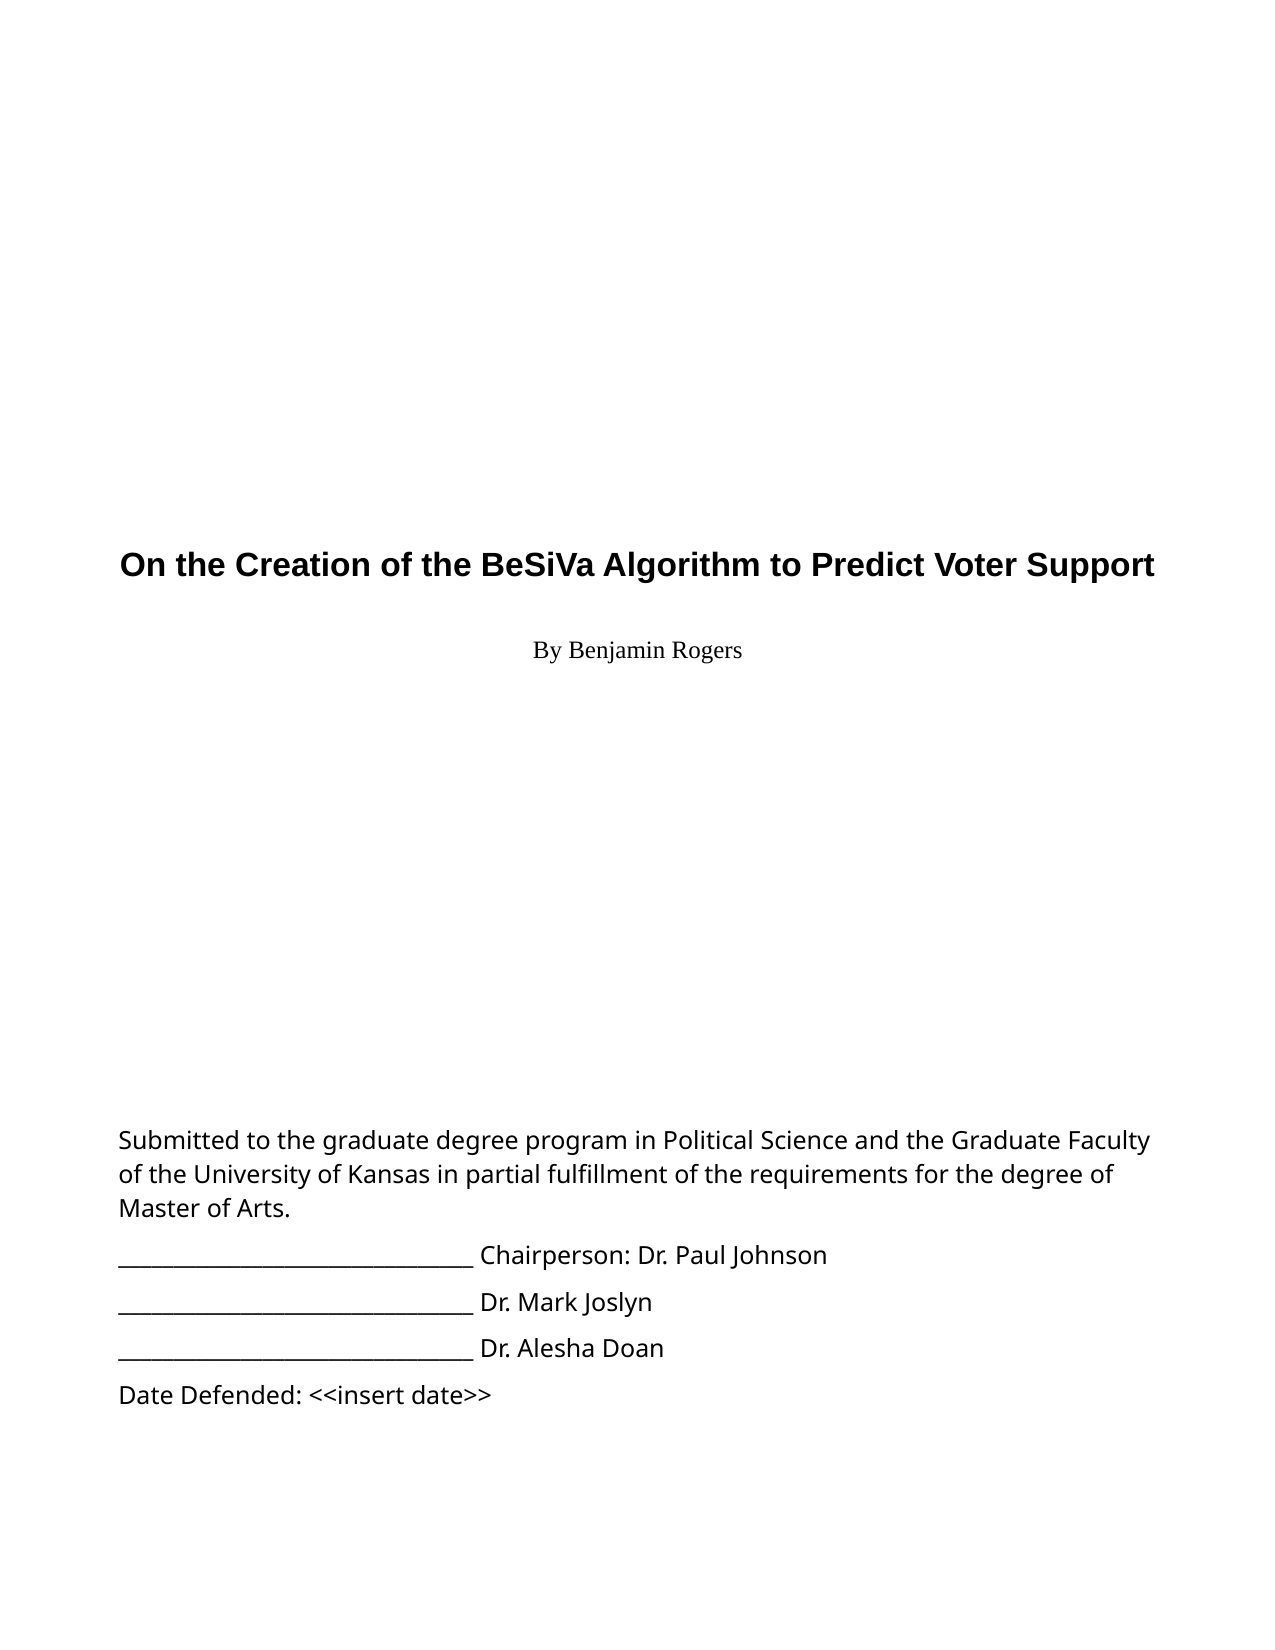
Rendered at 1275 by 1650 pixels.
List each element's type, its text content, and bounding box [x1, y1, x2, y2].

text Date Defended: <<insert date>> [118, 1377, 1157, 1411]
text ________________________________ Chairperson: Dr. Paul Johnson [118, 1238, 1157, 1272]
text By Benjamin Rogers [118, 635, 1157, 663]
text ________________________________ Dr. Mark Joslyn [118, 1284, 1157, 1318]
subtitle On the Creation of the BeSiVa Algorithm to Predict Voter Support [118, 545, 1157, 584]
text ________________________________ Dr. Alesha Doan [118, 1331, 1157, 1365]
text Submitted to the graduate degree program in Political Science and the Graduate Faculty of the University of Kansas in partial fulfillment of the requirements for the degree of Master of Arts. [118, 1123, 1157, 1225]
